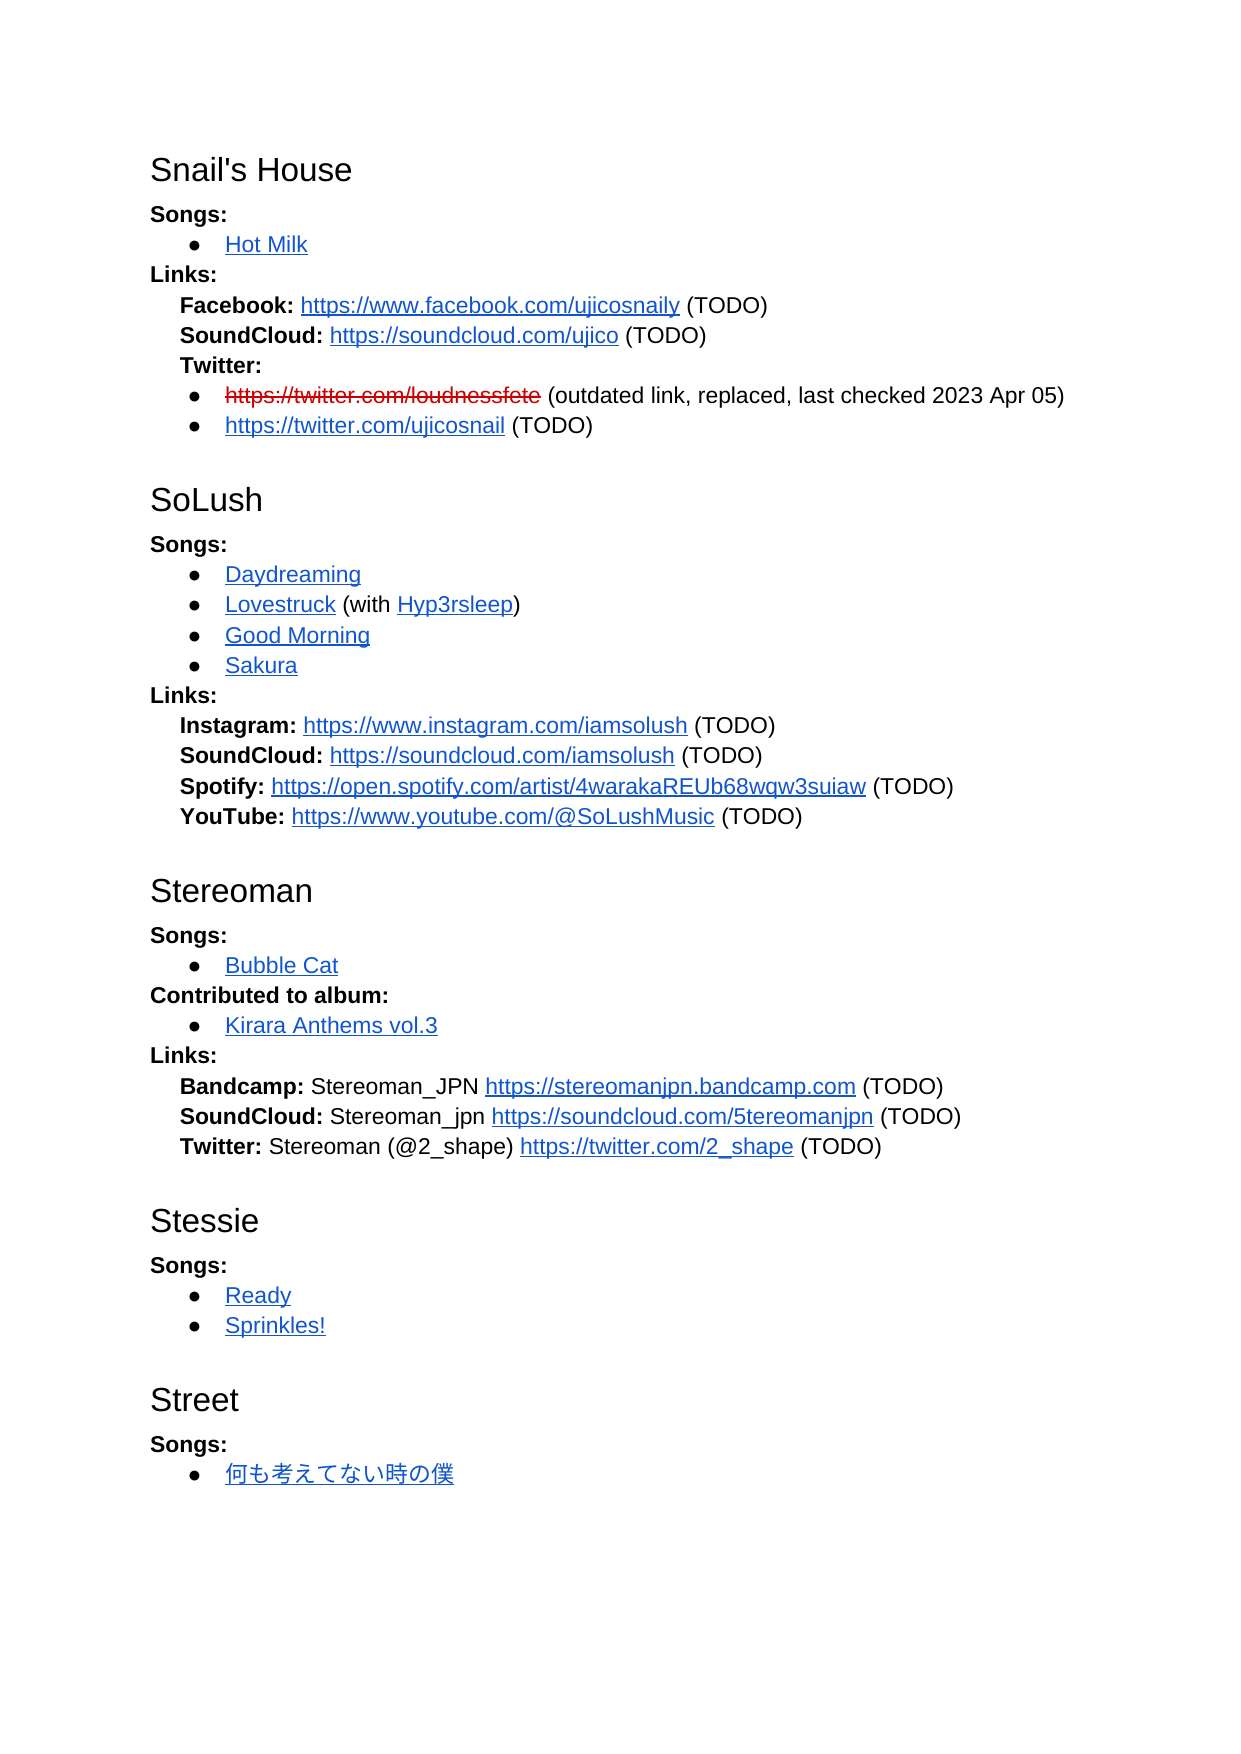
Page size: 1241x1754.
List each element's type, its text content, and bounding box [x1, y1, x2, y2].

text Songs: [150, 1252, 1090, 1278]
list Sakura [187, 652, 1090, 678]
text YouTube: https://www.youtube.com/@SoLushMusic (TODO) [179, 803, 1090, 829]
text SoundCloud: https://soundcloud.com/iamsolush (TODO) [179, 742, 1090, 769]
subtitle Stessie [150, 1201, 1090, 1239]
text Links: [150, 261, 1090, 288]
list Bubble Cat [187, 952, 1090, 978]
list Sprinkles! [187, 1312, 1090, 1338]
text Bandcamp: Stereoman_JPN https://stereomanjpn.bandcamp.com (TODO) [179, 1073, 1090, 1099]
text Songs: [150, 201, 1090, 227]
text Spotify: https://open.spotify.com/artist/4warakaREUb68wqw3suiaw (TODO) [179, 773, 1090, 799]
text Facebook: https://www.facebook.com/ujicosnaily (TODO) [179, 292, 1090, 318]
subtitle SoLush [150, 480, 1090, 518]
list Daydreaming [187, 561, 1090, 588]
text Twitter: Stereoman (@2_shape) https://twitter.com/2_shape (TODO) [179, 1133, 1090, 1159]
text Songs: [150, 531, 1090, 557]
text Contributed to album: [150, 982, 1090, 1008]
text Songs: [150, 1431, 1090, 1457]
text Twitter: [179, 352, 1090, 378]
text Links: [150, 682, 1090, 708]
list Good Morning [187, 622, 1090, 648]
list https://twitter.com/loudnessfete (outdated link, replaced, last checked 2023 Apr 05) [187, 382, 1090, 408]
list 何も考えてない時の僕 [187, 1461, 1090, 1487]
subtitle Stereoman [150, 871, 1090, 909]
text Links: [150, 1042, 1090, 1069]
list Lovestruck (with Hyp3rsleep) [187, 591, 1090, 618]
list Hot Milk [187, 231, 1090, 257]
subtitle Street [150, 1380, 1090, 1418]
subtitle Snail's House [150, 150, 1090, 188]
text Instagram: https://www.instagram.com/iamsolush (TODO) [179, 712, 1090, 739]
list Kirara Anthems vol.3 [187, 1012, 1090, 1038]
text Songs: [150, 922, 1090, 948]
list Ready [187, 1282, 1090, 1308]
list https://twitter.com/ujicosnail (TODO) [187, 412, 1090, 439]
text SoundCloud: Stereoman_jpn https://soundcloud.com/5tereomanjpn (TODO) [179, 1103, 1090, 1129]
text SoundCloud: https://soundcloud.com/ujico (TODO) [179, 322, 1090, 348]
